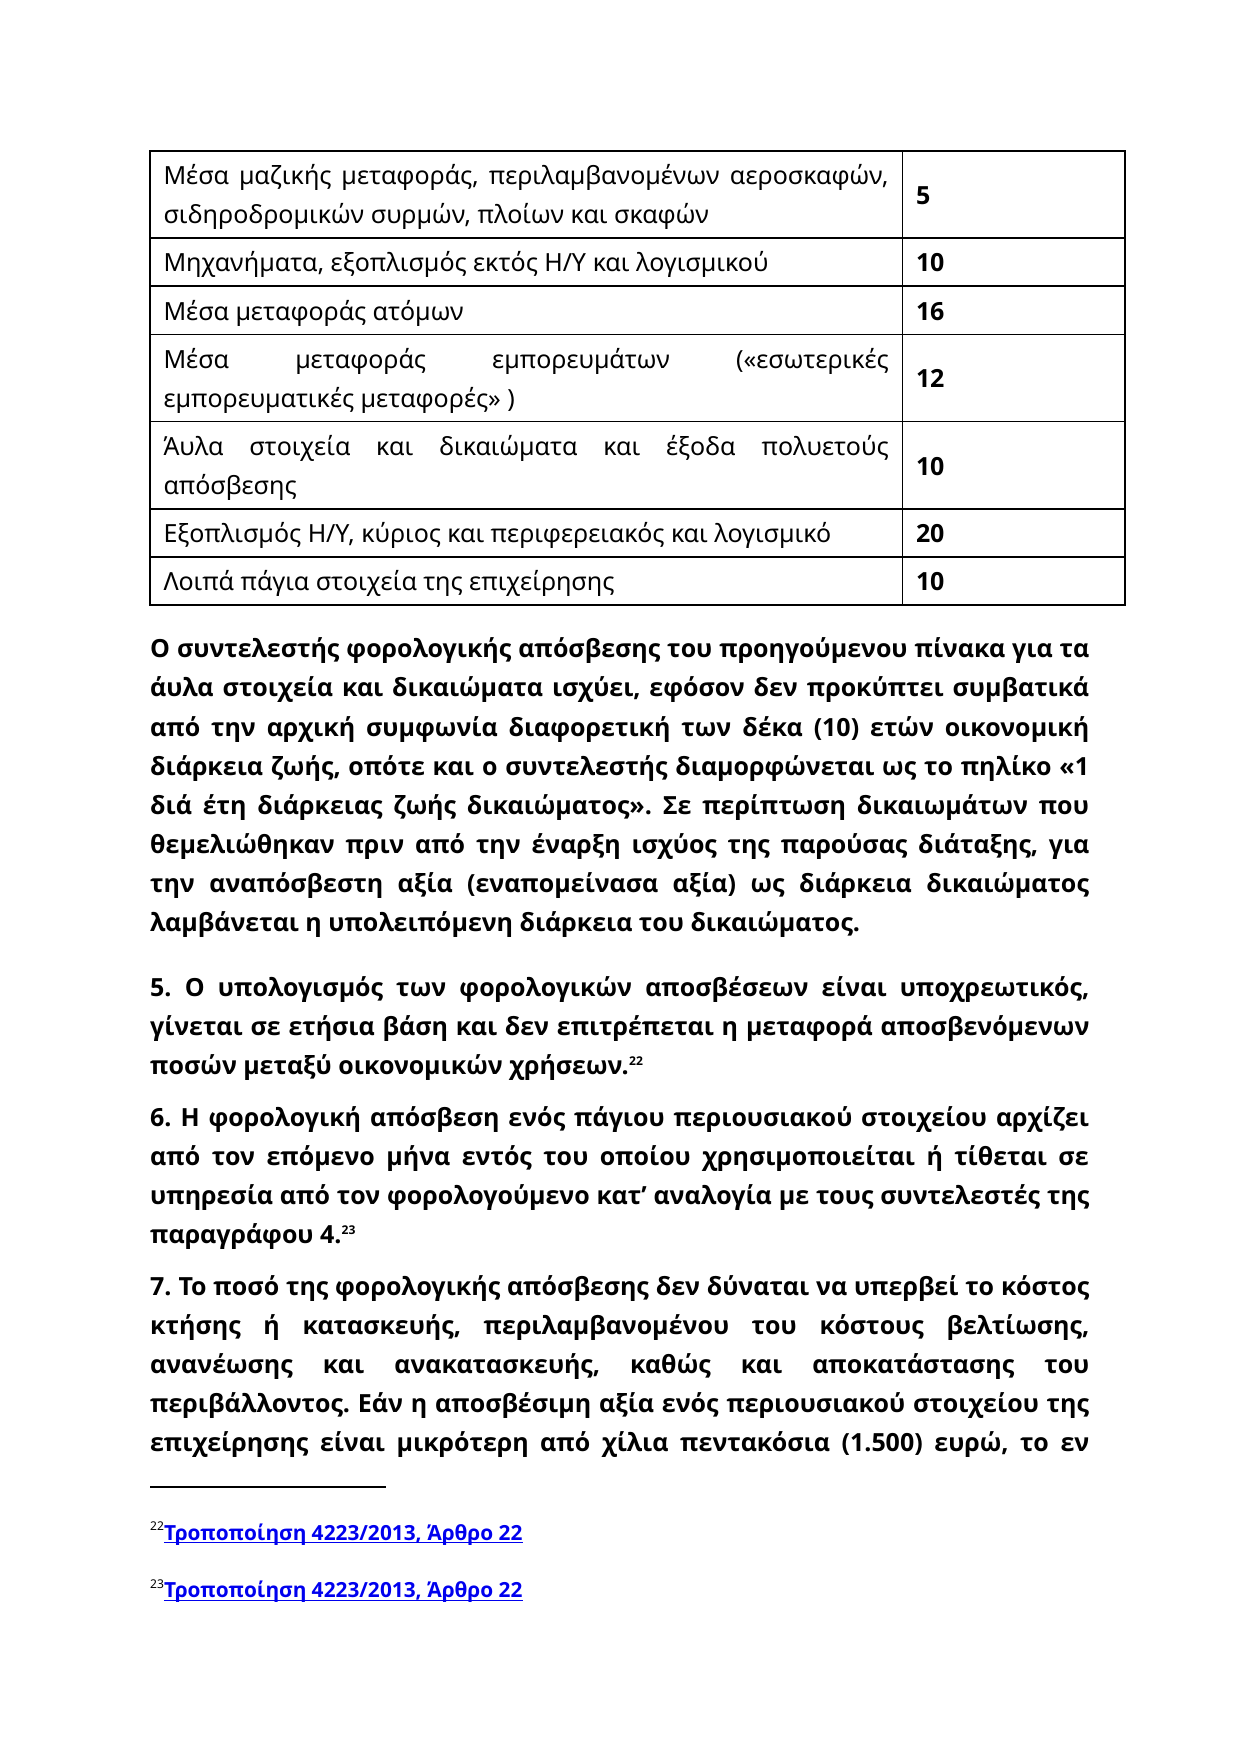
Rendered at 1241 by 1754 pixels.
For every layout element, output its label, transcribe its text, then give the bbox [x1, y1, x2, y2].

table_cell Μέσα μαζικής μεταφοράς, περιλαμβανομένων αεροσκαφών, σιδηροδρομικών συρμών, πλοίων και σκαφών [151, 152, 902, 237]
table_cell 20 [903, 510, 1124, 556]
text Ο συντελεστής φορολογικής απόσβεσης του προηγούμενου πίνακα για τα άυλα στοιχεία και δικαιώματα ισχύει, εφόσον δεν προκύπτει συμβατικά από την αρχική συμφωνία διαφορετική των δέκα (10) ετών οικονομική διάρκεια ζωής, οπότε και ο συντελεστής διαμορφώνεται ως το πηλίκο «1 διά έτη διάρκειας ζωής δικαιώματος». Σε περίπτωση δικαιωμάτων που θεμελιώθηκαν πριν από την έναρξη ισχύος της παρούσας διάταξης, για την αναπόσβεστη αξία (εναπομείνασα αξία) ως διάρκεια δικαιώματος λαμβάνεται η υπολειπόμενη διάρκεια του δικαιώματος. [150, 631, 1090, 939]
text 5. Ο υπολογισμός των φορολογικών αποσβέσεων είναι υποχρεωτικός, γίνεται σε ετήσια βάση και δεν επιτρέπεται η μεταφορά αποσβενόμενων ποσών μεταξύ οικονομικών χρήσεων. [150, 969, 1090, 1082]
table_cell Μέσα μεταφοράς ατόμων [151, 287, 902, 333]
table_cell 10 [903, 558, 1124, 604]
text 7. Το ποσό της φορολογικής απόσβεσης δεν δύναται να υπερβεί το κόστος κτήσης ή κατασκευής, περιλαμβανομένου του κόστους βελτίωσης, ανανέωσης και ανακατασκευής, καθώς και αποκατάστασης του περιβάλλοντος. Εάν η αποσβέσιμη αξία ενός περιουσιακού στοιχείου της επιχείρησης είναι μικρότερη από χίλια πεντακόσια (1.500) ευρώ, το εν [150, 1268, 1090, 1459]
text Τροποποίηση 4223/2013, Άρθρο 22 [150, 1576, 1090, 1604]
text Τροποποίηση 4223/2013, Άρθρο 22 [150, 1518, 1090, 1546]
table_cell 10 [903, 422, 1124, 508]
table_cell Λοιπά πάγια στοιχεία της επιχείρησης [151, 558, 902, 604]
table_cell 12 [903, 335, 1124, 421]
table_cell Άυλα στοιχεία και δικαιώματα και έξοδα πολυετούς απόσβεσης [151, 422, 902, 508]
table_cell 10 [903, 239, 1124, 285]
table_cell Μέσα μεταφοράς εμπορευμάτων («εσωτερικές εμπορευματικές μεταφορές» ) [151, 335, 902, 421]
text 6. Η φορολογική απόσβεση ενός πάγιου περιουσιακού στοιχείου αρχίζει από τον επόμενο μήνα εντός του οποίου χρησιμοποιείται ή τίθεται σε υπηρεσία από τον φορολογούμενο κατ’ αναλογία με τους συντελεστές της παραγράφου 4. [150, 1099, 1090, 1251]
table_cell 5 [903, 152, 1124, 237]
table_cell 16 [903, 287, 1124, 333]
table_cell Εξοπλισμός Η/Υ, κύριος και περιφερειακός και λογισμικό [151, 510, 902, 556]
table_cell Μηχανήματα, εξοπλισμός εκτός Η/Υ και λογισμικού [151, 239, 902, 285]
